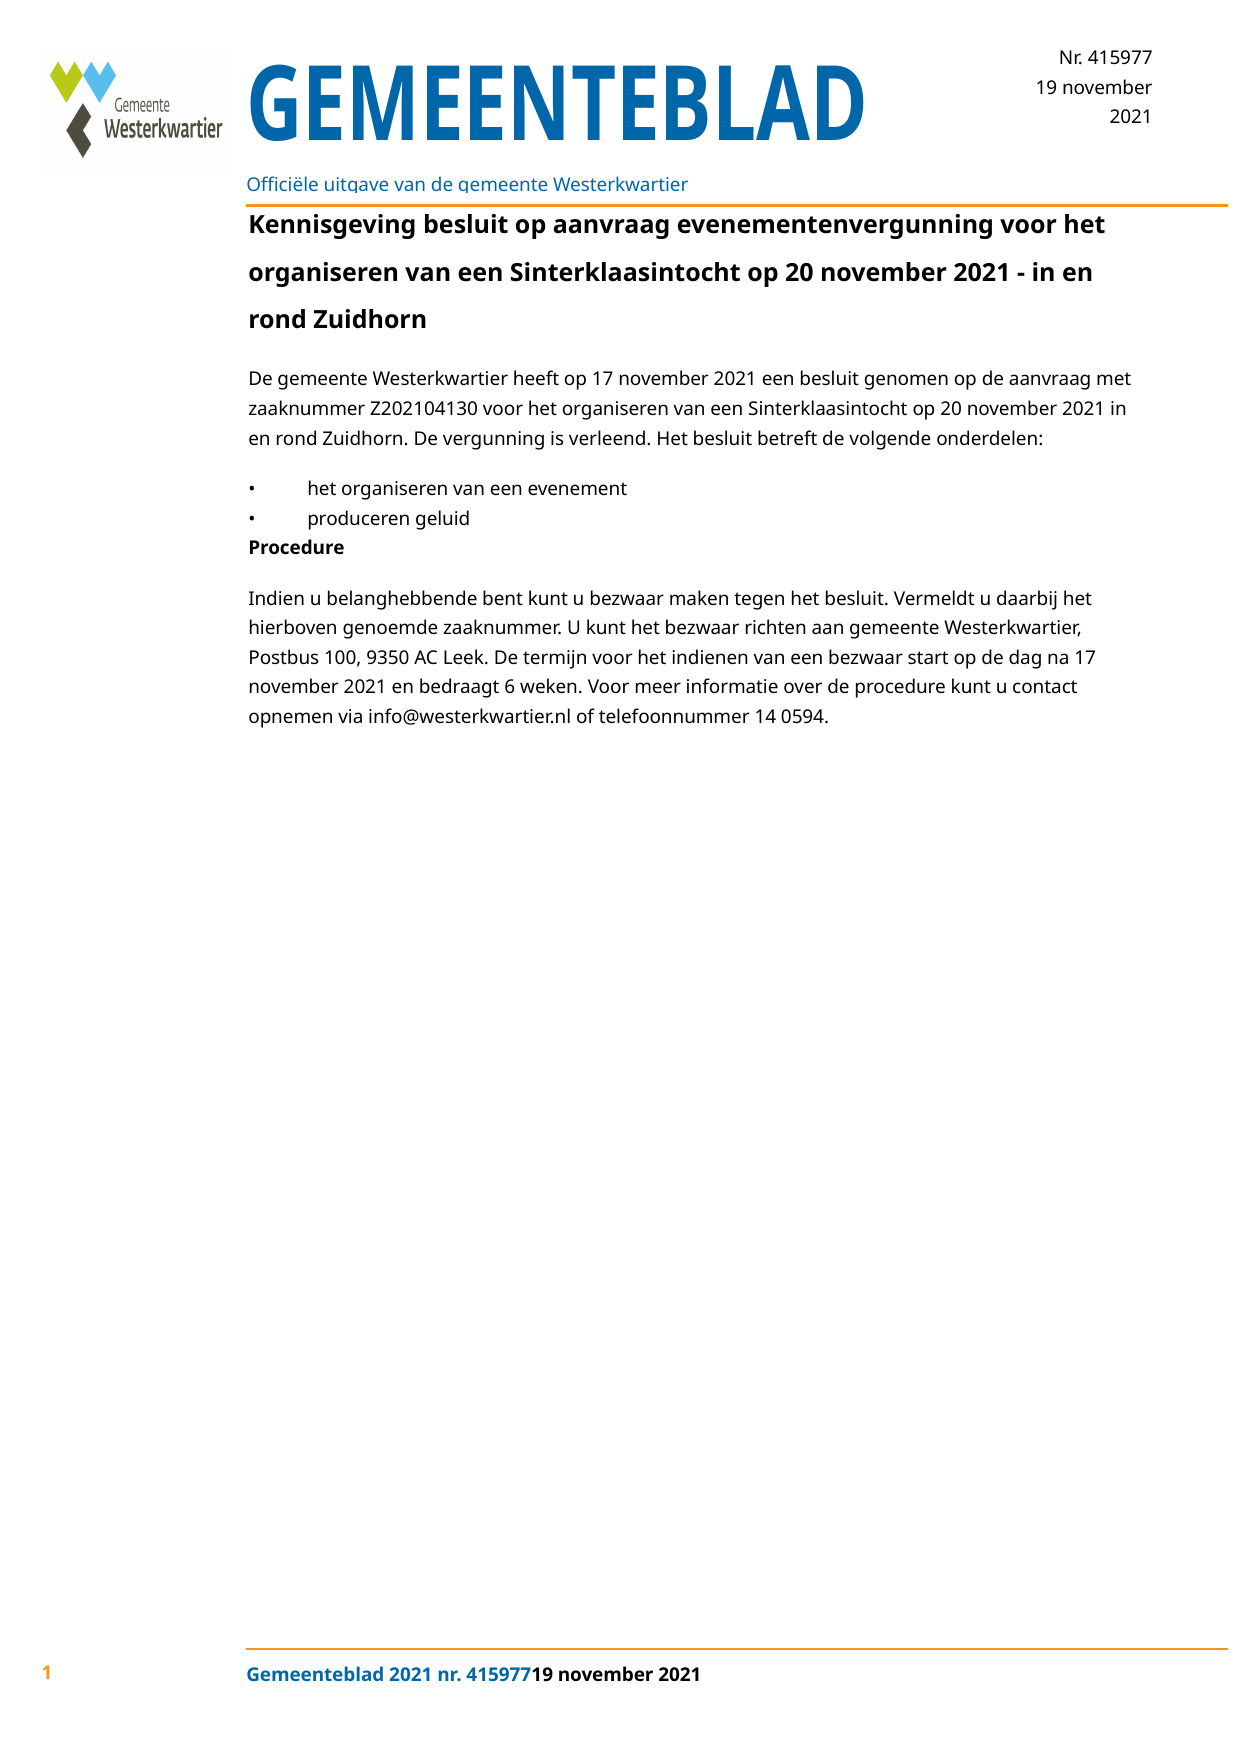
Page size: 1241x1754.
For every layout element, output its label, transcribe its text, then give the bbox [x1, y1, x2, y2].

list het organiseren van een evenement [248, 475, 1152, 501]
list produceren geluid [248, 505, 1152, 530]
text De gemeente Westerkwartier heeft op 17 november 2021 een besluit genomen op de aanvraag met zaaknummer Z202104130 voor het organiseren van een Sinterklaasintocht op 20 november 2021 in en rond Zuidhorn. De vergunning is verleend. Het besluit betreft de volgende onderdelen: [248, 366, 1152, 450]
picture [41, 47, 231, 172]
text Procedure [248, 534, 1152, 560]
text Indien u belanghebbende bent kunt u bezwaar maken tegen het besluit. Vermeldt u daarbij het hierboven genoemde zaaknummer. U kunt het bezwaar richten aan gemeente Westerkwartier, Postbus 100, 9350 AC Leek. De termijn voor het indienen van een bezwaar start op de dag na 17 november 2021 en bedraagt 6 weken. Voor meer informatie over de procedure kunt u contact opnemen via info@westerkwartier.nl of telefoonnummer 14 0594. [248, 585, 1152, 729]
text Kennisgeving besluit op aanvraag evenementenvergunning voor het organiseren van een Sinterklaasintocht op 20 november 2021 - in en rond Zuidhorn [248, 207, 1152, 336]
